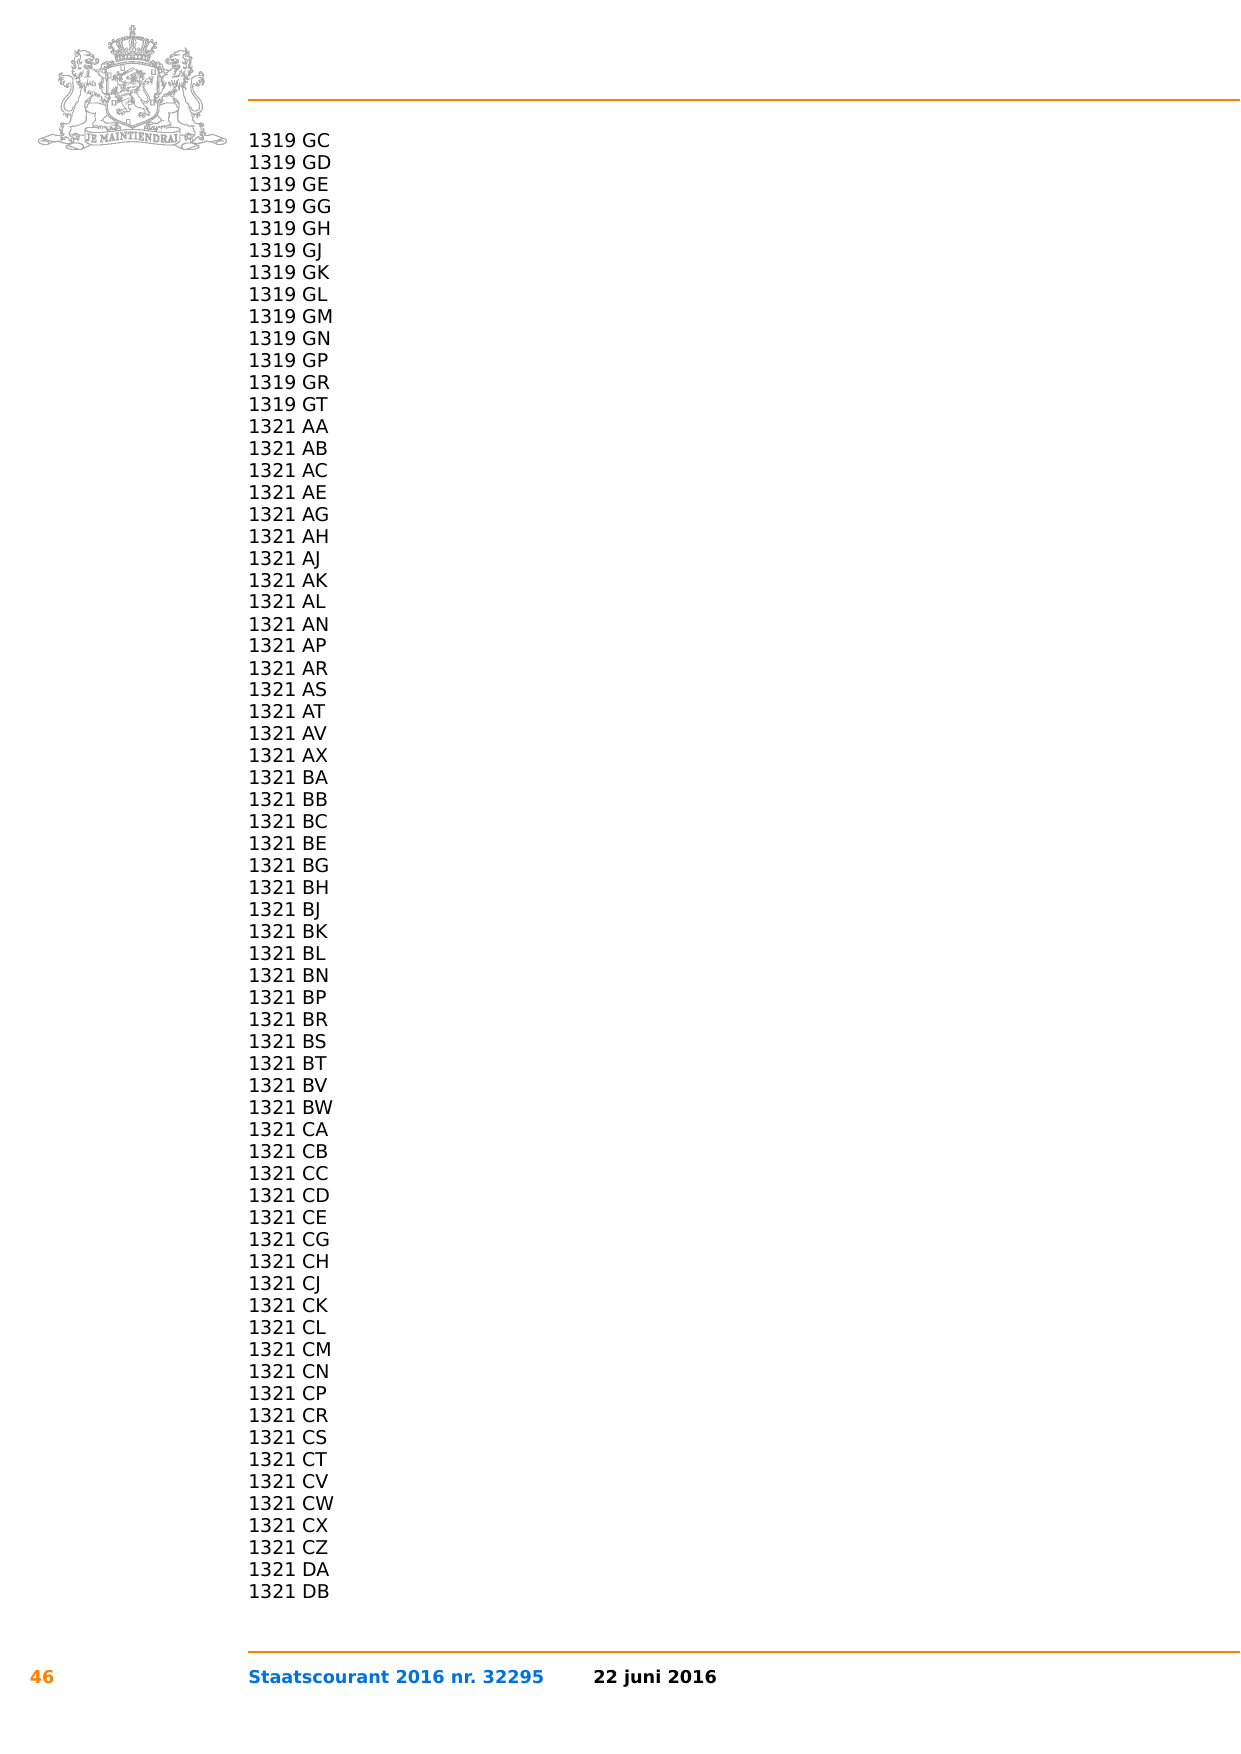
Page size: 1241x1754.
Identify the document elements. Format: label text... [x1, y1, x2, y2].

text 1321 CX [248, 1514, 1163, 1537]
text 1321 BW [248, 1097, 1163, 1119]
text 1321 BJ [248, 899, 1163, 921]
text 1321 AT [248, 701, 1163, 723]
text 1321 CD [248, 1185, 1163, 1207]
text 1319 GH [248, 218, 1163, 240]
text 1321 BN [248, 965, 1163, 987]
text 1321 BK [248, 921, 1163, 943]
text 1321 CT [248, 1449, 1163, 1471]
text 1321 CZ [248, 1537, 1163, 1558]
text 1321 CV [248, 1471, 1163, 1493]
text 1321 BR [248, 1009, 1163, 1031]
text 1321 CS [248, 1427, 1163, 1449]
text 1321 CL [248, 1317, 1163, 1339]
text 1321 AN [248, 613, 1163, 635]
text 1321 AA [248, 416, 1163, 438]
text 1321 AX [248, 745, 1163, 767]
text 1321 AE [248, 482, 1163, 503]
picture [38, 25, 227, 150]
text 1319 GP [248, 350, 1163, 372]
text 1321 CC [248, 1163, 1163, 1185]
text 1321 AH [248, 526, 1163, 547]
text 1321 BB [248, 789, 1163, 811]
text 1321 AB [248, 438, 1163, 459]
text 1321 CE [248, 1207, 1163, 1229]
text 1321 AV [248, 723, 1163, 745]
text 1321 AP [248, 635, 1163, 657]
text 1321 BS [248, 1031, 1163, 1053]
text 1321 BA [248, 767, 1163, 789]
text 1321 AS [248, 679, 1163, 701]
text 1321 CB [248, 1141, 1163, 1163]
text 1321 CN [248, 1361, 1163, 1383]
text 1319 GE [248, 174, 1163, 196]
text 1319 GC [248, 130, 1163, 152]
text 1321 BE [248, 833, 1163, 855]
text 1321 AR [248, 657, 1163, 679]
text 1321 CW [248, 1493, 1163, 1514]
text 1321 AG [248, 503, 1163, 526]
text 1321 CK [248, 1295, 1163, 1317]
text 1321 AL [248, 591, 1163, 613]
text 1319 GG [248, 196, 1163, 218]
text 1321 BC [248, 811, 1163, 833]
text 1321 DB [248, 1581, 1163, 1602]
text 1321 CP [248, 1383, 1163, 1405]
text 1321 DA [248, 1558, 1163, 1581]
text 1319 GN [248, 328, 1163, 350]
text 1319 GK [248, 262, 1163, 284]
text 1321 CJ [248, 1273, 1163, 1295]
text 1319 GR [248, 372, 1163, 394]
text 1321 BT [248, 1053, 1163, 1075]
text 1319 GM [248, 306, 1163, 328]
text 1319 GL [248, 284, 1163, 306]
text 1321 AJ [248, 547, 1163, 569]
text 1321 CH [248, 1251, 1163, 1273]
text 1321 BL [248, 943, 1163, 965]
text 1319 GJ [248, 240, 1163, 262]
text 1321 AC [248, 459, 1163, 482]
text 1321 CR [248, 1405, 1163, 1427]
text 1321 CA [248, 1119, 1163, 1141]
text 1321 CM [248, 1339, 1163, 1361]
text 1321 AK [248, 569, 1163, 591]
text 1321 CG [248, 1229, 1163, 1251]
text 1321 BG [248, 855, 1163, 877]
text 1321 BP [248, 987, 1163, 1009]
text 1319 GT [248, 394, 1163, 416]
text 1319 GD [248, 152, 1163, 174]
text 1321 BH [248, 877, 1163, 899]
text 1321 BV [248, 1075, 1163, 1097]
